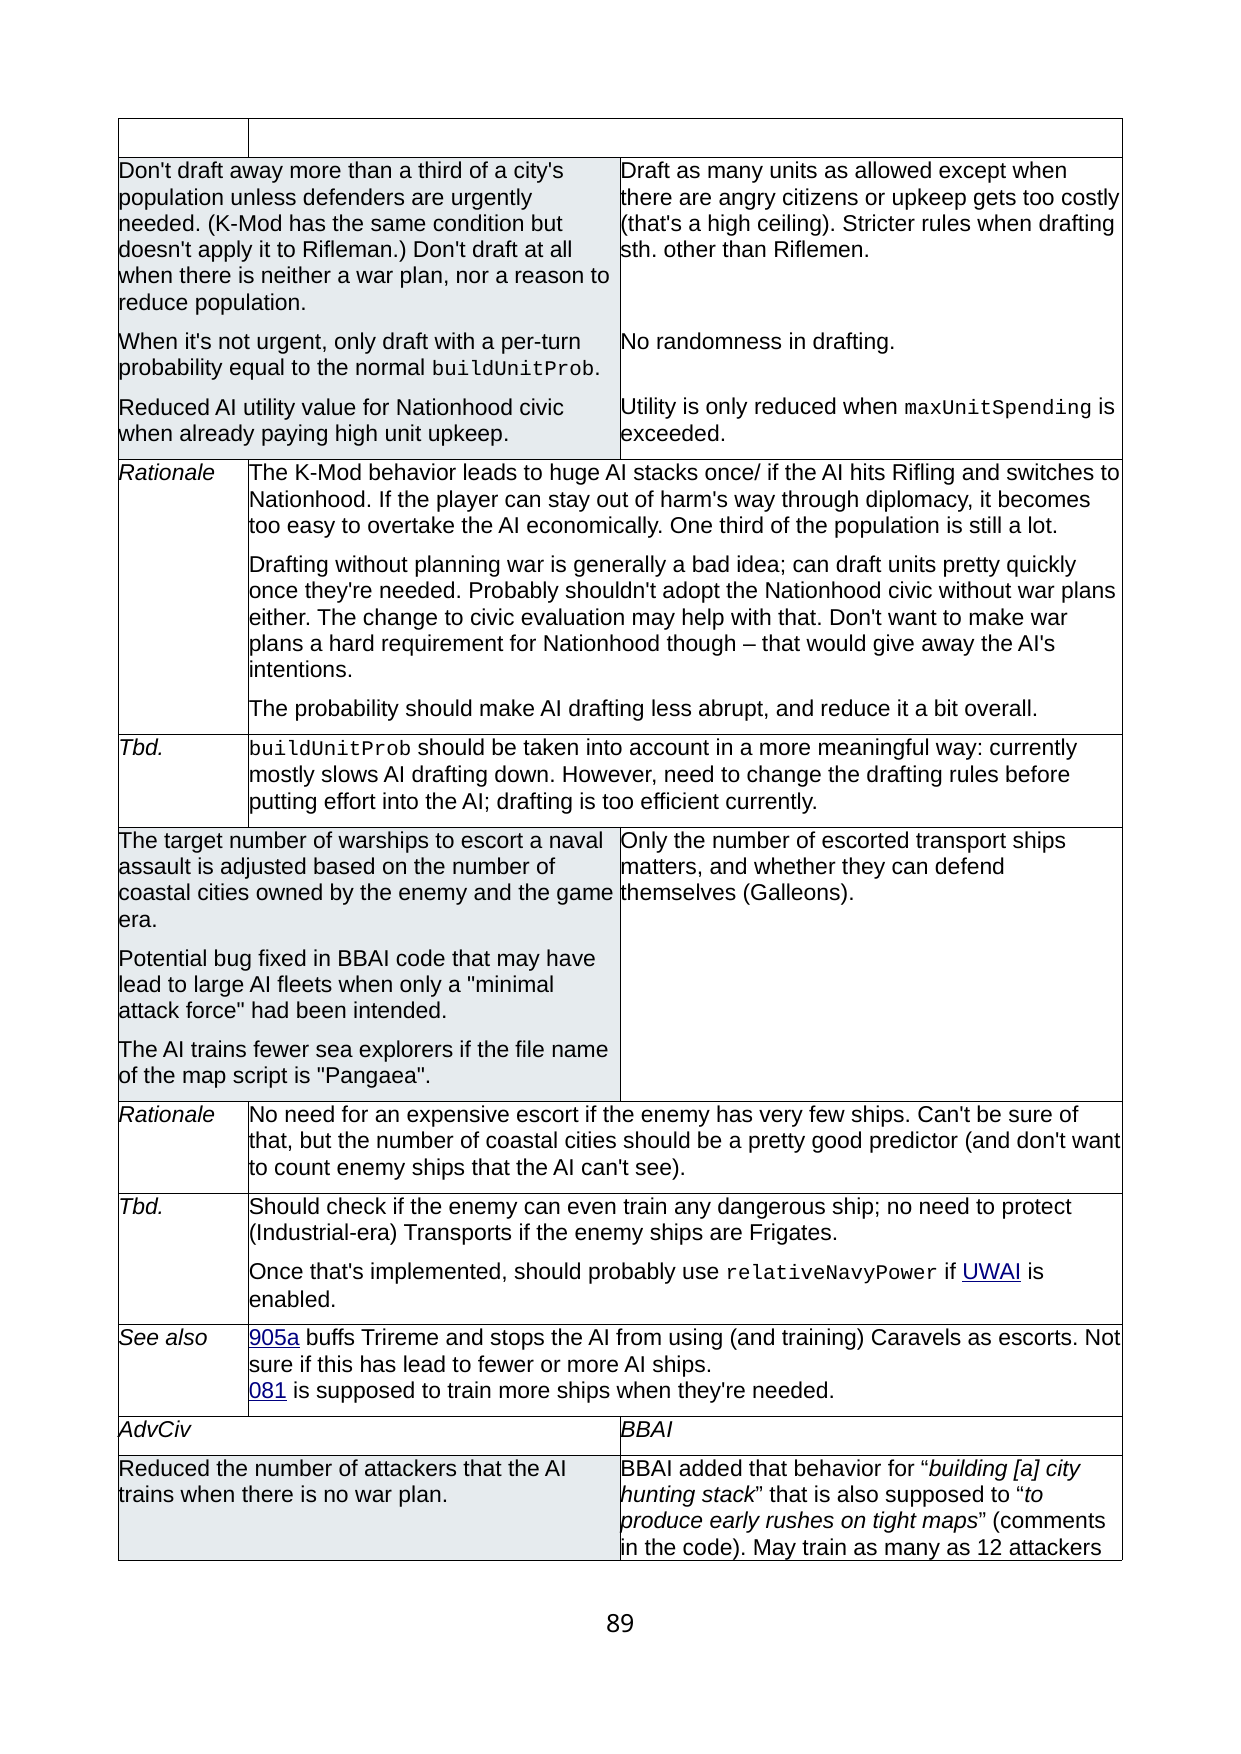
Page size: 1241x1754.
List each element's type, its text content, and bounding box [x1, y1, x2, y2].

table_cell [119, 119, 248, 157]
table_cell The target number of warships to escort a naval assault is adjusted based on the number of coastal cities owned by the enemy and the game era. Potential bug fixed in BBAI code that may have lead to large AI fleets when only a "minimal attack force" had been intended. The AI trains fewer sea explorers if the file name of the map script is "Pangaea". [119, 828, 620, 1101]
table_cell Reduced the number of attackers that the AI trains when there is no war plan. [119, 1456, 620, 1560]
table_cell BBAI added that behavior for “building [a] city hunting stack” that is also supposed to “to produce early rushes on tight maps” (comments in the code). May train as many as 12 attackers [621, 1456, 1122, 1560]
table_cell Rationale [119, 460, 248, 734]
table_cell Should check if the enemy can even train any dangerous ship; no need to protect (Industrial-era) Transports if the enemy ships are Frigates. Once that's implemented, should probably use relativeNavyPower if UWAI is enabled. [249, 1194, 1122, 1324]
table_cell AdvCiv [119, 1417, 620, 1455]
table_cell Tbd. [119, 1194, 248, 1324]
table_cell Draft as many units as allowed except when there are angry citizens or upkeep gets too costly (that's a high ceiling). Stricter rules when drafting sth. other than Riflemen. No randomness in drafting. Utility is only reduced when maxUnitSpending is exceeded. [621, 158, 1122, 459]
table_cell Only the number of escorted transport ships matters, and whether they can defend themselves (Galleons). [621, 828, 1122, 1101]
table_cell 905a buffs Trireme and stops the AI from using (and training) Caravels as escorts. Not sure if this has lead to fewer or more AI ships. 081 is supposed to train more ships when they're needed. [249, 1325, 1122, 1416]
table_cell No need for an expensive escort if the enemy has very few ships. Can't be sure of that, but the number of coastal cities should be a pretty good predictor (and don't want to count enemy ships that the AI can't see). [249, 1102, 1122, 1193]
table_cell The K-Mod behavior leads to huge AI stacks once/ if the AI hits Rifling and switches to Nationhood. If the player can stay out of harm's way through diplomacy, it becomes too easy to overtake the AI economically. One third of the population is still a lot. Drafting without planning war is generally a bad idea; can draft units pretty quickly once they're needed. Probably shouldn't adopt the Nationhood civic without war plans either. The change to civic evaluation may help with that. Don't want to make war plans a hard requirement for Nationhood though – that would give away the AI's intentions. The probability should make AI drafting less abrupt, and reduce it a bit overall. [249, 460, 1122, 734]
table_cell [249, 119, 1122, 157]
table_cell See also [119, 1325, 248, 1416]
table_cell BBAI [621, 1417, 1122, 1455]
table_cell Tbd. [119, 735, 248, 827]
table_cell Rationale [119, 1102, 248, 1193]
table_cell buildUnitProb should be taken into account in a more meaningful way: currently mostly slows AI drafting down. However, need to change the drafting rules before putting effort into the AI; drafting is too efficient currently. [249, 735, 1122, 827]
table_cell Don't draft away more than a third of a city's population unless defenders are urgently needed. (K-Mod has the same condition but doesn't apply it to Rifleman.) Don't draft at all when there is neither a war plan, nor a reason to reduce population. When it's not urgent, only draft with a per-turn probability equal to the normal buildUnitProb. Reduced AI utility value for Nationhood civic when already paying high unit upkeep. [119, 158, 620, 459]
